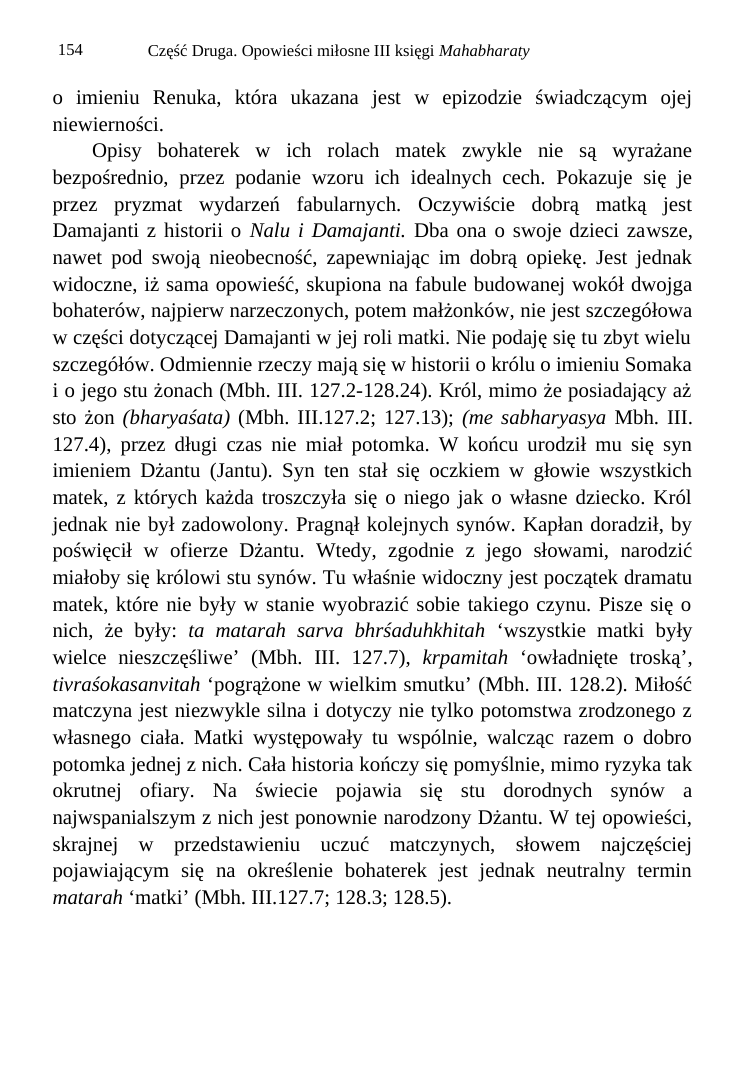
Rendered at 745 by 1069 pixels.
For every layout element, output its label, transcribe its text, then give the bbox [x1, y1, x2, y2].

text 154 [58, 39, 92, 59]
text Opisy bohaterek w ich rolach matek zwykle nie są wyrażane bezpośrednio, przez podanie wzoru ich idealnych cech. Pokazuje się je przez pryzmat wydarzeń fabularnych. Oczywiście dobrą matką jest Damajanti z historii o Nalu i Damajanti. Dba ona o swoje dzieci za­wsze, nawet pod swoją nieobecność, zapewniając im dobrą opiekę. Jest jednak widoczne, iż sama opowieść, skupiona na fabule budowanej wokół dwojga bohaterów, najpierw narzeczonych, potem małżonków, nie jest szczegółowa w części dotyczącej Damajanti w jej roli matki. Nie podaję się tu zbyt wielu szczegółów. Odmiennie rzeczy mają się w historii o królu o imieniu Somaka i o jego stu żonach (Mbh. III. 127.2-128.24). Król, mimo że posiadający aż sto żon (bharyaśata) (Mbh. III.127.2; 127.13); (me sabharyasya Mbh. III. 127.4), przez długi czas nie miał potomka. W końcu urodził mu się syn imieniem Dżantu (Jantu). Syn ten stał się oczkiem w głowie wszystkich matek, z któ­rych każda troszczyła się o niego jak o własne dziecko. Król jednak nie był zadowolony. Pragnął kolejnych synów. Kapłan doradził, by poświęcił w ofierze Dżantu. Wtedy, zgodnie z jego słowami, narodzić miałoby się królowi stu synów. Tu właśnie widoczny jest początek dramatu matek, które nie były w stanie wyobrazić sobie takiego czynu. Pisze się o nich, że były: ta matarah sarva bhrśaduhkhitah ‘wszyst­kie matki były wielce nieszczęśliwe’ (Mbh. III. 127.7), krpamitah ‘owładnięte troską’, tivraśokasanvitah ‘pogrążone w wielkim smutku’ (Mbh. III. 128.2). Miłość matczyna jest niezwykle silna i dotyczy nie tylko potomstwa zrodzonego z własnego ciała. Matki występowały tu wspólnie, walcząc razem o dobro potomka jednej z nich. Cała historia kończy się pomyślnie, mimo ryzyka tak okrutnej ofiary. Na świecie pojawia się stu dorodnych synów a najwspanialszym z nich jest ponownie narodzony Dżantu. W tej opowieści, skrajnej w przed­stawieniu uczuć matczynych, słowem najczęściej pojawiającym się na określenie bohaterek jest jednak neutralny termin matarah ‘matki’ (Mbh. III.127.7; 128.3; 128.5). [52, 138, 693, 909]
text o imieniu Renuka, która ukazana jest w epizodzie świadczącym ojej niewierności. [52, 85, 693, 136]
text Część Druga. Opowieści miłosne III księgi Mahabharaty [148, 41, 607, 60]
